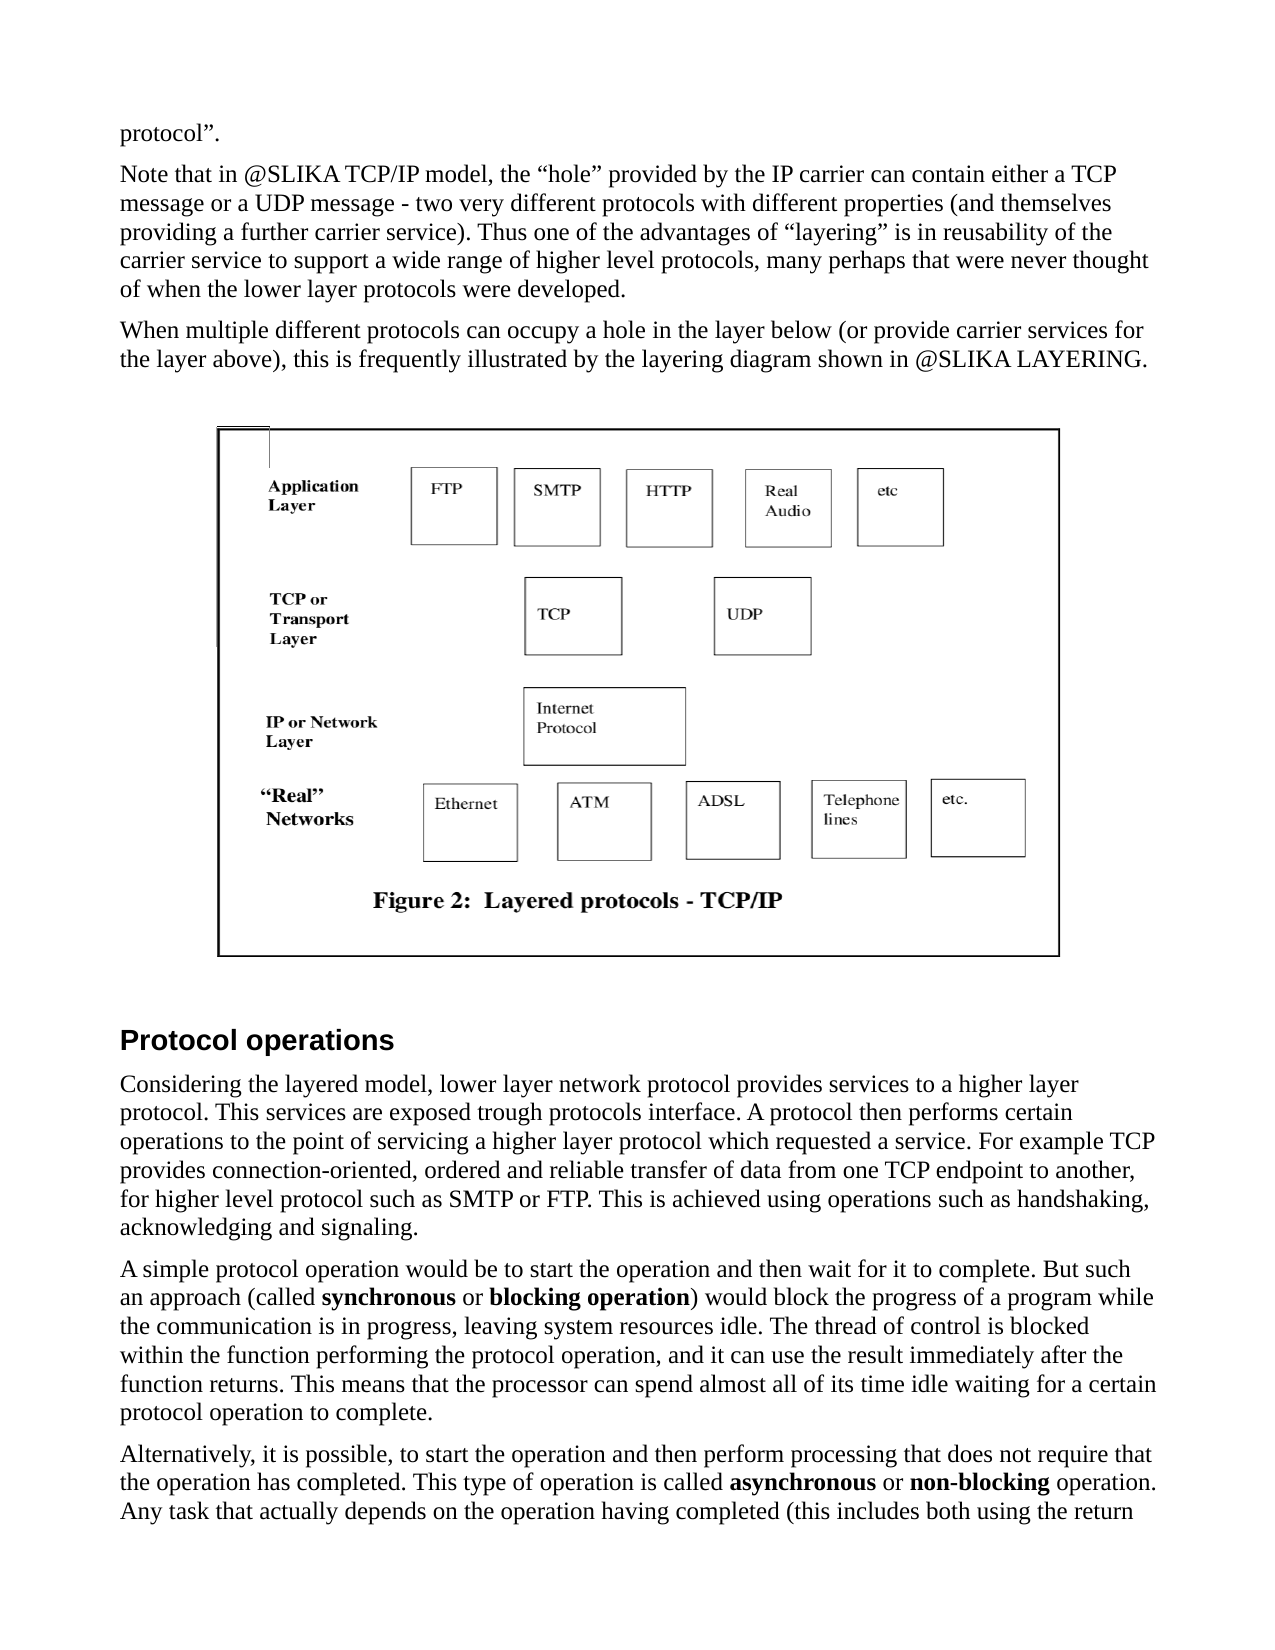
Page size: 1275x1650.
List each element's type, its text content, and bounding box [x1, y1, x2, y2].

text When multiple different protocols can occupy a hole in the layer below (or provide carrier services for the layer above), this is frequently illustrated by the layering diagram shown in @SLIKA LAYERING. [119, 316, 1157, 373]
text A simple protocol operation would be to start the operation and then wait for it to complete. But such an approach (called synchronous or blocking operation) would block the progress of a program while the communication is in progress, leaving system resources idle. The thread of control is blocked within the function performing the protocol operation, and it can use the result immediately after the function returns. This means that the processor can spend almost all of its time idle waiting for a certain protocol operation to complete. [119, 1254, 1157, 1426]
subtitle Protocol operations [119, 1023, 1157, 1056]
text Alternatively, it is possible, to start the operation and then perform processing that does not require that the operation has completed. This type of operation is called asynchronous or non-blocking operation. Any task that actually depends on the operation having completed (this includes both using the return [119, 1439, 1157, 1525]
text Note that in @SLIKA TCP/IP model, the “hole” provided by the IP carrier can contain either a TCP message or a UDP message - two very different protocols with different properties (and themselves providing a further carrier service). Thus one of the advantages of “layering” is in reusability of the carrier service to support a wide range of higher level protocols, many perhaps that were never thought of when the lower layer protocols were developed. [119, 159, 1157, 303]
text Considering the layered model, lower layer network protocol provides services to a higher layer protocol. This services are exposed trough protocols interface. A protocol then performs certain operations to the point of servicing a higher layer protocol which requested a service. For example TCP provides connection-oriented, ordered and reliable transfer of data from one TCP endpoint to another, for higher level protocol such as SMTP or FTP. This is achieved using operations such as handshaking, acknowledging and signaling. [119, 1069, 1157, 1241]
picture [216, 426, 1061, 957]
text protocol”. [119, 118, 1157, 147]
